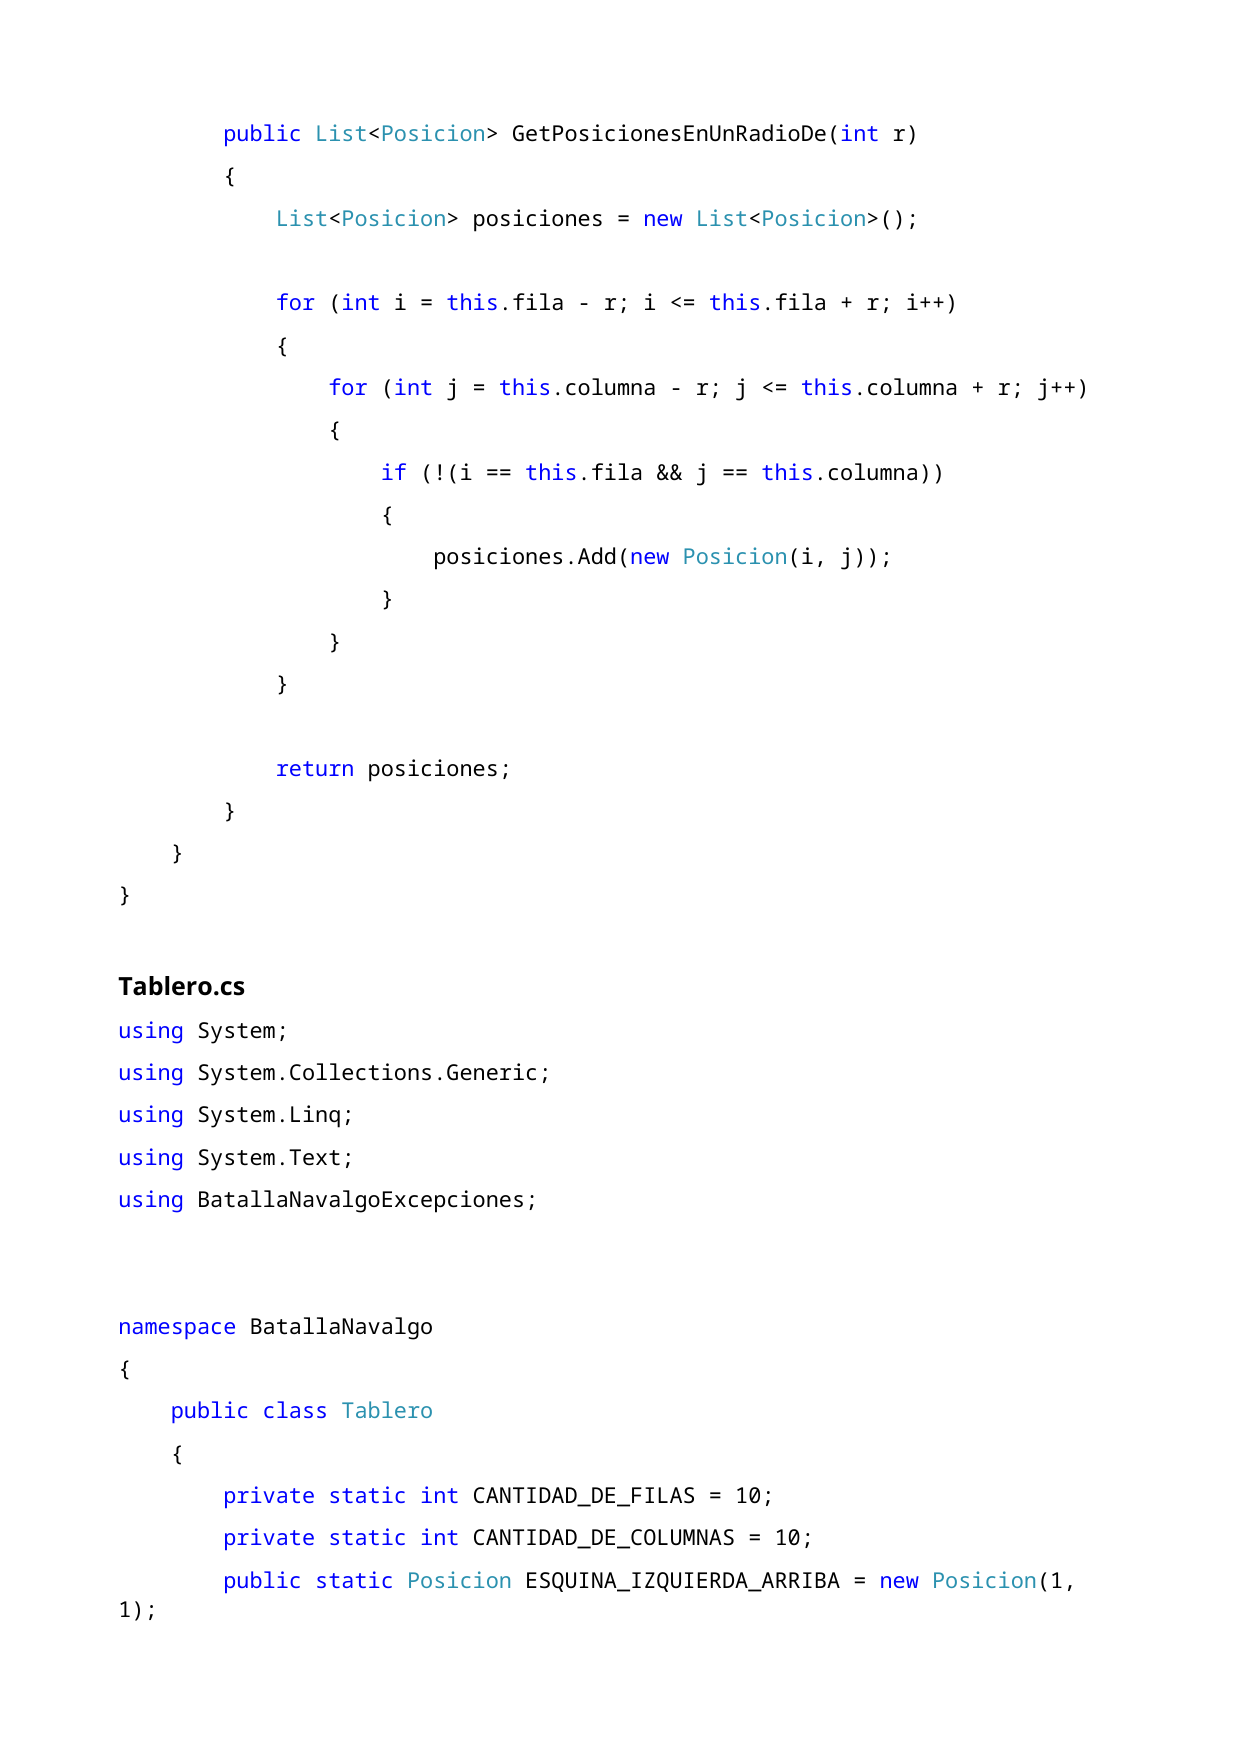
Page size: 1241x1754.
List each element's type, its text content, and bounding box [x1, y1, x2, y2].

text using System.Text; [118, 1142, 1122, 1171]
text } [118, 668, 1122, 698]
text using System; [118, 1015, 1122, 1044]
text List<Posicion> posiciones = new List<Posicion>(); [118, 203, 1122, 232]
text } [118, 795, 1122, 824]
text { [118, 1353, 1122, 1383]
text return posiciones; [118, 752, 1122, 782]
text posiciones.Add(new Posicion(i, j)); [118, 541, 1122, 571]
text for (int i = this.fila - r; i <= this.fila + r; i++) [118, 287, 1122, 317]
text public class Tablero [118, 1395, 1122, 1425]
text } [118, 837, 1122, 867]
text { [118, 329, 1122, 359]
text public List<Posicion> GetPosicionesEnUnRadioDe(int r) [118, 118, 1122, 148]
text Tablero.cs [118, 968, 1122, 1002]
text } [118, 626, 1122, 655]
text public static Posicion ESQUINA_IZQUIERDA_ARRIBA = new Posicion(1, 1); [118, 1564, 1122, 1624]
text { [118, 499, 1122, 528]
text using System.Linq; [118, 1099, 1122, 1129]
text } [118, 879, 1122, 909]
text if (!(i == this.fila && j == this.columna)) [118, 456, 1122, 486]
text } [118, 583, 1122, 613]
text { [118, 1438, 1122, 1467]
text using BatallaNavalgoExcepciones; [118, 1184, 1122, 1214]
text { [118, 414, 1122, 444]
text namespace BatallaNavalgo [118, 1311, 1122, 1341]
text using System.Collections.Generic; [118, 1057, 1122, 1087]
text private static int CANTIDAD_DE_COLUMNAS = 10; [118, 1522, 1122, 1552]
text for (int j = this.columna - r; j <= this.columna + r; j++) [118, 372, 1122, 402]
text { [118, 160, 1122, 190]
text private static int CANTIDAD_DE_FILAS = 10; [118, 1480, 1122, 1510]
